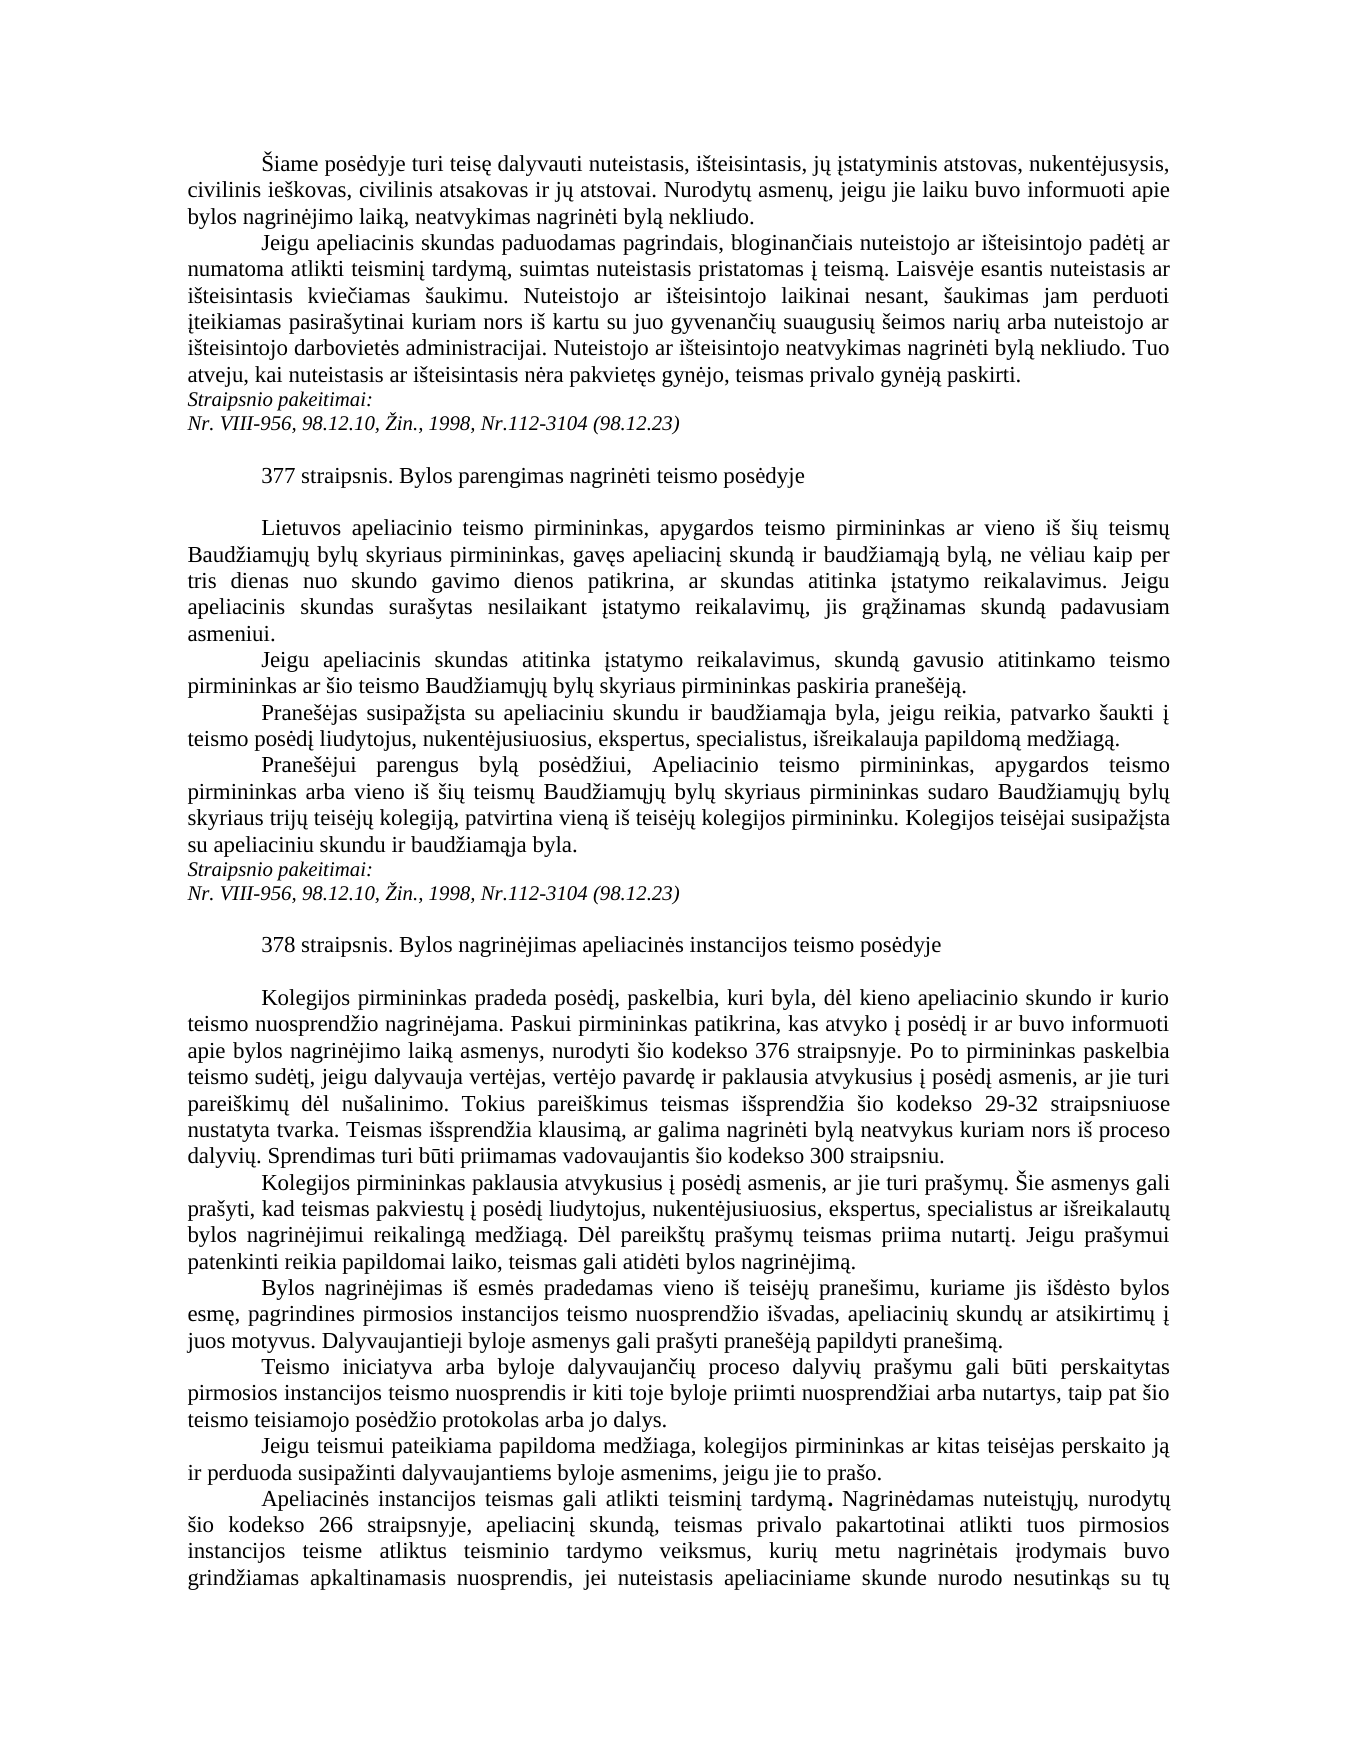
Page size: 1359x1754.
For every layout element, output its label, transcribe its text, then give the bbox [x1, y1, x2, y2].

text Jeigu apeliacinis skundas atitinka įstatymo reikalavimus, skundą gavusio atitinkamo teismo pirmininkas ar šio teismo Baudžiamųjų bylų skyriaus pirmininkas paskiria pranešėją. [187, 646, 1171, 699]
text Jeigu teismui pateikiama papildoma medžiaga, kolegijos pirmininkas ar kitas teisėjas perskaito ją ir perduoda susipažinti dalyvaujantiems byloje asmenims, jeigu jie to prašo. [187, 1432, 1171, 1485]
text Straipsnio pakeitimai: [187, 857, 1171, 881]
text Apeliacinės instancijos teismas gali atlikti teisminį tardymą. Nagrinėdamas nuteistųjų, nurodytų šio kodekso 266 straipsnyje, apeliacinį skundą, teismas privalo pakartotinai atlikti tuos pirmosios instancijos teisme atliktus teisminio tardymo veiksmus, kurių metu nagrinėtais įrodymais buvo grindžiamas apkaltinamasis nuosprendis, jei nuteistasis apeliaciniame skunde nurodo nesutinkąs su tų [187, 1485, 1171, 1590]
text Šiame posėdyje turi teisę dalyvauti nuteistasis, išteisintasis, jų įstatyminis atstovas, nukentėjusysis, civilinis ieškovas, civilinis atsakovas ir jų atstovai. Nurodytų asmenų, jeigu jie laiku buvo informuoti apie bylos nagrinėjimo laiką, neatvykimas nagrinėti bylą nekliudo. [187, 150, 1171, 229]
text Nr. VIII-956, 98.12.10, Žin., 1998, Nr.112-3104 (98.12.23) [187, 881, 1171, 905]
text Straipsnio pakeitimai: [187, 387, 1171, 411]
text Jeigu apeliacinis skundas paduodamas pagrindais, bloginančiais nuteistojo ar išteisintojo padėtį ar numatoma atlikti teisminį tardymą, suimtas nuteistasis pristatomas į teismą. Laisvėje esantis nuteistasis ar išteisintasis kviečiamas šaukimu. Nuteistojo ar išteisintojo laikinai nesant, šaukimas jam perduoti įteikiamas pasirašytinai kuriam nors iš kartu su juo gyvenančių suaugusių šeimos narių arba nuteistojo ar išteisintojo darbovietės administracijai. Nuteistojo ar išteisintojo neatvykimas nagrinėti bylą nekliudo. Tuo atveju, kai nuteistasis ar išteisintasis nėra pakvietęs gynėjo, teismas privalo gynėją paskirti. [187, 229, 1171, 387]
text Pranešėjui parengus bylą posėdžiui, Apeliacinio teismo pirmininkas, apygardos teismo pirmininkas arba vieno iš šių teismų Baudžiamųjų bylų skyriaus pirmininkas sudaro Baudžiamųjų bylų skyriaus trijų teisėjų kolegiją, patvirtina vieną iš teisėjų kolegijos pirmininku. Kolegijos teisėjai susipažįsta su apeliaciniu skundu ir baudžiamąja byla. [187, 752, 1171, 857]
text 378 straipsnis. Bylos nagrinėjimas apeliacinės instancijos teismo posėdyje [187, 931, 1171, 958]
text Pranešėjas susipažįsta su apeliaciniu skundu ir baudžiamąja byla, jeigu reikia, patvarko šaukti į teismo posėdį liudytojus, nukentėjusiuosius, ekspertus, specialistus, išreikalauja papildomą medžiagą. [187, 699, 1171, 752]
text Lietuvos apeliacinio teismo pirmininkas, apygardos teismo pirmininkas ar vieno iš šių teismų Baudžiamųjų bylų skyriaus pirmininkas, gavęs apeliacinį skundą ir baudžiamąją bylą, ne vėliau kaip per tris dienas nuo skundo gavimo dienos patikrina, ar skundas atitinka įstatymo reikalavimus. Jeigu apeliacinis skundas surašytas nesilaikant įstatymo reikalavimų, jis grąžinamas skundą padavusiam asmeniui. [187, 514, 1171, 646]
text Kolegijos pirmininkas paklausia atvykusius į posėdį asmenis, ar jie turi prašymų. Šie asmenys gali prašyti, kad teismas pakviestų į posėdį liudytojus, nukentėjusiuosius, ekspertus, specialistus ar išreikalautų bylos nagrinėjimui reikalingą medžiagą. Dėl pareikštų prašymų teismas priima nutartį. Jeigu prašymui patenkinti reikia papildomai laiko, teismas gali atidėti bylos nagrinėjimą. [187, 1169, 1171, 1274]
text Bylos nagrinėjimas iš esmės pradedamas vieno iš teisėjų pranešimu, kuriame jis išdėsto bylos esmę, pagrindines pirmosios instancijos teismo nuosprendžio išvadas, apeliacinių skundų ar atsikirtimų į juos motyvus. Dalyvaujantieji byloje asmenys gali prašyti pranešėją papildyti pranešimą. [187, 1274, 1171, 1353]
text Nr. VIII-956, 98.12.10, Žin., 1998, Nr.112-3104 (98.12.23) [187, 411, 1171, 435]
text Teismo iniciatyva arba byloje dalyvaujančių proceso dalyvių prašymu gali būti perskaitytas pirmosios instancijos teismo nuosprendis ir kiti toje byloje priimti nuosprendžiai arba nutartys, taip pat šio teismo teisiamojo posėdžio protokolas arba jo dalys. [187, 1353, 1171, 1432]
text Kolegijos pirmininkas pradeda posėdį, paskelbia, kuri byla, dėl kieno apeliacinio skundo ir kurio teismo nuosprendžio nagrinėjama. Paskui pirmininkas patikrina, kas atvyko į posėdį ir ar buvo informuoti apie bylos nagrinėjimo laiką asmenys, nurodyti šio kodekso 376 straipsnyje. Po to pirmininkas paskelbia teismo sudėtį, jeigu dalyvauja vertėjas, vertėjo pavardę ir paklausia atvykusius į posėdį asmenis, ar jie turi pareiškimų dėl nušalinimo. Tokius pareiškimus teismas išsprendžia šio kodekso 29-32 straipsniuose nustatyta tvarka. Teismas išsprendžia klausimą, ar galima nagrinėti bylą neatvykus kuriam nors iš proceso dalyvių. Sprendimas turi būti priimamas vadovaujantis šio kodekso 300 straipsniu. [187, 984, 1171, 1169]
text 377 straipsnis. Bylos parengimas nagrinėti teismo posėdyje [187, 462, 1171, 488]
